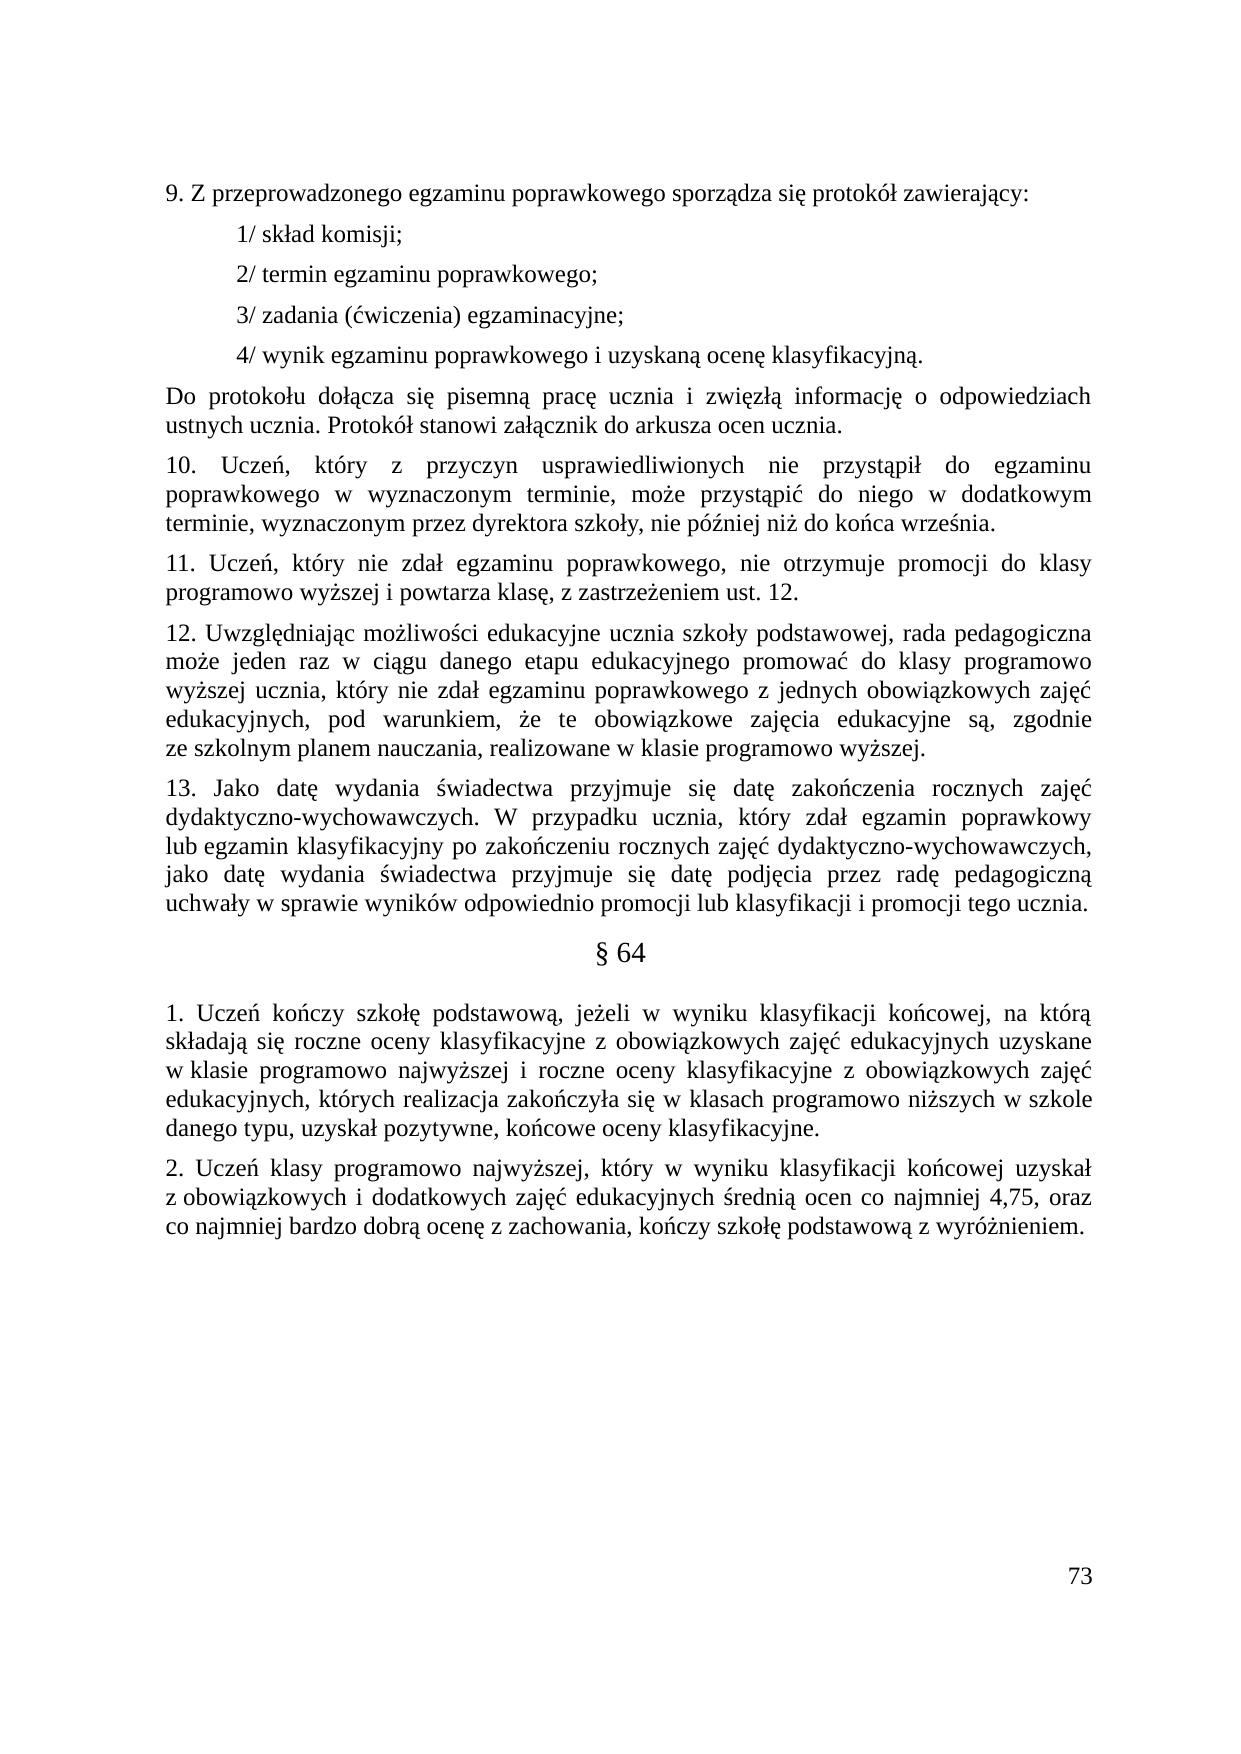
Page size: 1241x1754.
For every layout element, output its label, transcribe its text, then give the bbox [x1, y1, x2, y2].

subtitle 9. Z przeprowadzonego egzaminu poprawkowego sporządza się protokół zawierający: [165, 178, 1092, 207]
subtitle § 64 [148, 935, 1092, 968]
subtitle 1/ skład komisji; [236, 219, 1092, 248]
subtitle 4/ wynik egzaminu poprawkowego i uzyskaną ocenę klasyfikacyjną. [236, 341, 1092, 369]
subtitle Do protokołu dołącza się pisemną pracę ucznia i zwięzłą informację o odpowiedziach ustnych ucznia. Protokół stanowi załącznik do arkusza ocen ucznia. [165, 381, 1092, 439]
subtitle 10. Uczeń, który z przyczyn usprawiedliwionych nie przystąpił do egzaminu poprawkowego w wyznaczonym terminie, może przystąpić do niego w dodatkowym terminie, wyznaczonym przez dyrektora szkoły, nie później niż do końca września. [165, 450, 1092, 537]
subtitle 13. Jako datę wydania świadectwa przyjmuje się datę zakończenia rocznych zajęć dydaktyczno-wychowawczych. W przypadku ucznia, który zdał egzamin poprawkowy lub egzamin klasyfikacyjny po zakończeniu rocznych zajęć dydaktyczno-wychowawczych, jako datę wydania świadectwa przyjmuje się datę podjęcia przez radę pedagogiczną uchwały w sprawie wyników odpowiednio promocji lub klasyfikacji i promocji tego ucznia. [165, 773, 1092, 917]
subtitle 12. Uwzględniając możliwości edukacyjne ucznia szkoły podstawowej, rada pedagogiczna może jeden raz w ciągu danego etapu edukacyjnego promować do klasy programowo wyższej ucznia, który nie zdał egzaminu poprawkowego z jednych obowiązkowych zajęć edukacyjnych, pod warunkiem, że te obowiązkowe zajęcia edukacyjne są, zgodnie ze szkolnym planem nauczania, realizowane w klasie programowo wyższej. [165, 618, 1092, 761]
subtitle 11. Uczeń, który nie zdał egzaminu poprawkowego, nie otrzymuje promocji do klasy programowo wyższej i powtarza klasę, z zastrzeżeniem ust. 12. [165, 548, 1092, 606]
subtitle 1. Uczeń kończy szkołę podstawową, jeżeli w wyniku klasyfikacji końcowej, na którą składają się roczne oceny klasyfikacyjne z obowiązkowych zajęć edukacyjnych uzyskane w klasie programowo najwyższej i roczne oceny klasyfikacyjne z obowiązkowych zajęć edukacyjnych, których realizacja zakończyła się w klasach programowo niższych w szkole danego typu, uzyskał pozytywne, końcowe oceny klasyfikacyjne. [165, 998, 1092, 1141]
subtitle 2/ termin egzaminu poprawkowego; [236, 259, 1092, 288]
subtitle 3/ zadania (ćwiczenia) egzaminacyjne; [236, 300, 1092, 329]
subtitle 2. Uczeń klasy programowo najwyższej, który w wyniku klasyfikacji końcowej uzyskał z obowiązkowych i dodatkowych zajęć edukacyjnych średnią ocen co najmniej 4,75, oraz co najmniej bardzo dobrą ocenę z zachowania, kończy szkołę podstawową z wyróżnieniem. [165, 1153, 1092, 1239]
